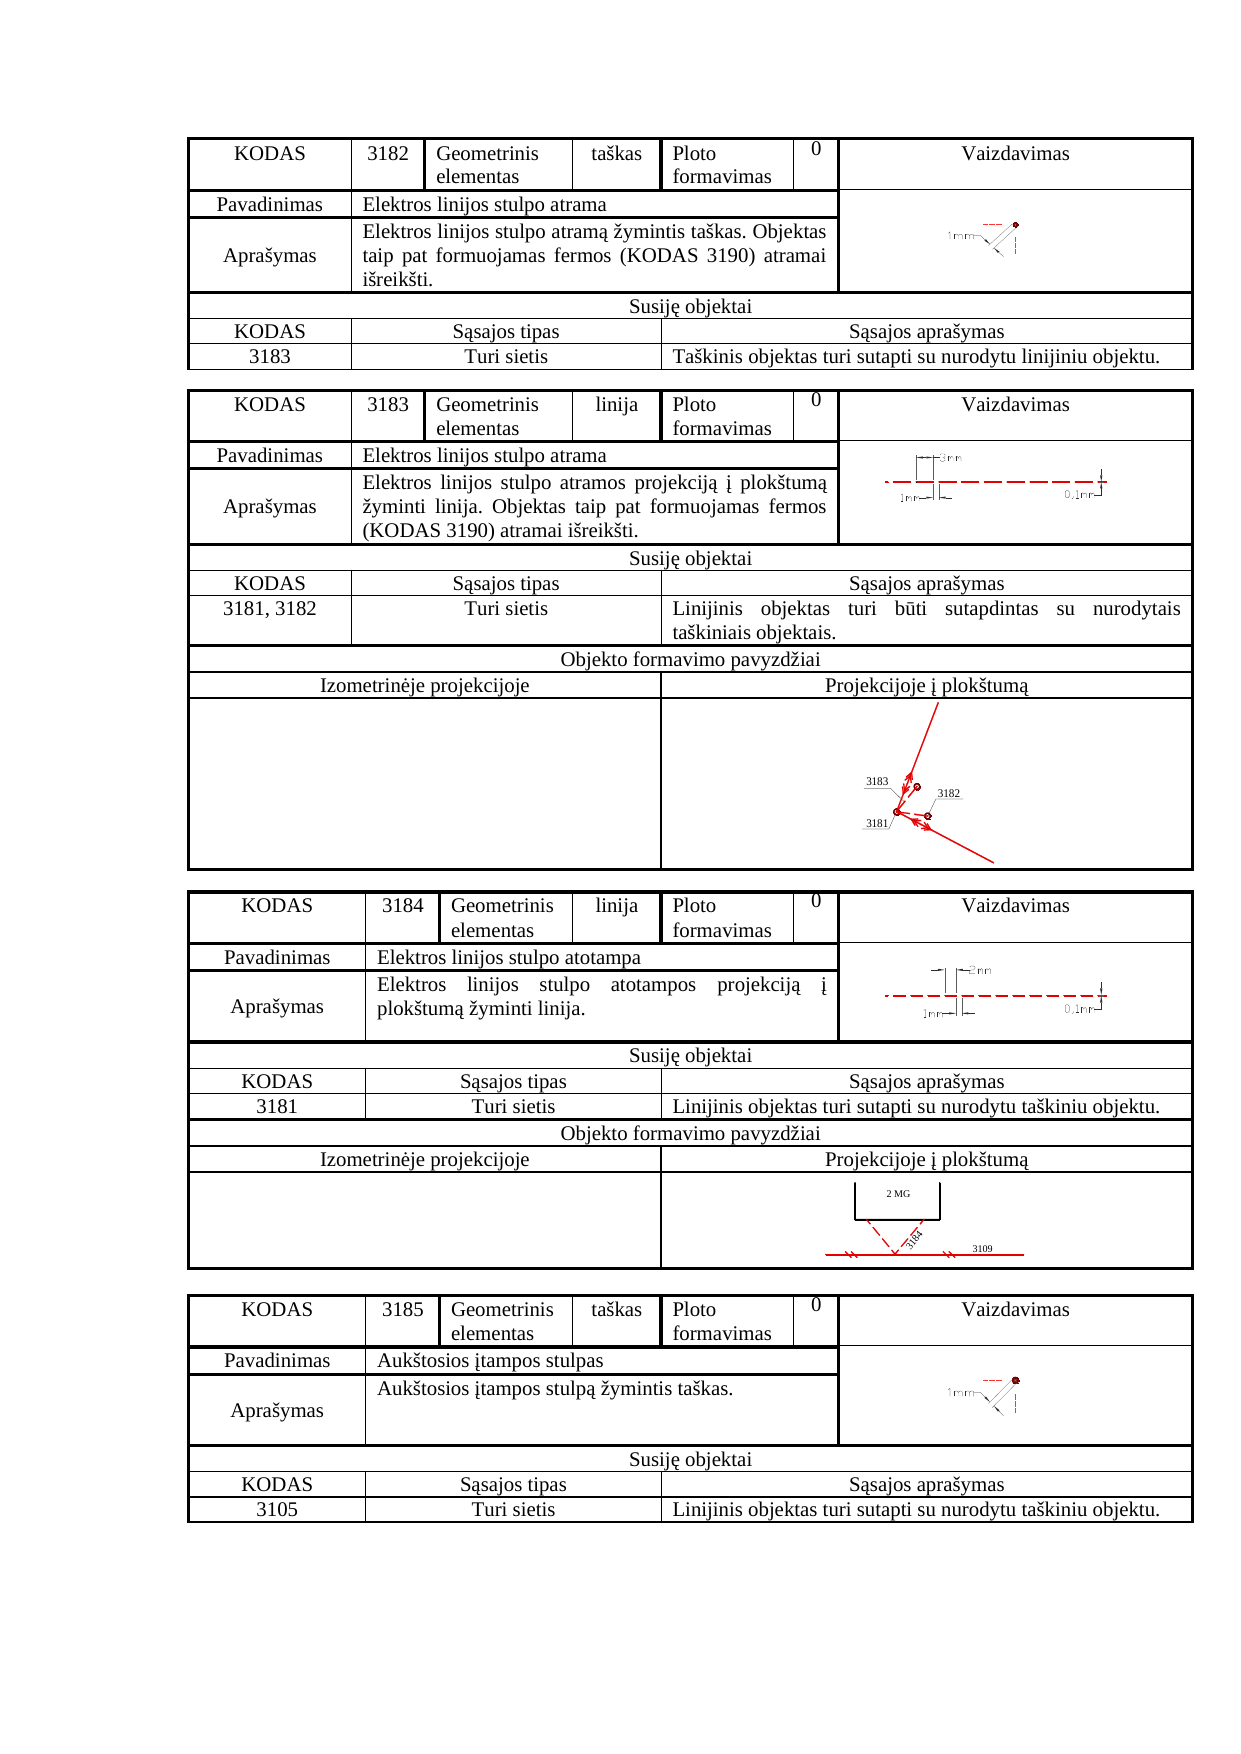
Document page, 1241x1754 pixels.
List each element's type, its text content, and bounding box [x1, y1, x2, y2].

table_header Ploto formavimas [663, 1297, 793, 1345]
table_cell Taškinis objektas turi sutapti su nurodytu linijiniu objektu. [662, 344, 1191, 368]
table_cell Pavadinimas [190, 1349, 365, 1372]
table_header Ploto formavimas [663, 140, 793, 188]
table_cell KODAS [190, 571, 351, 595]
table_cell [190, 1173, 660, 1267]
table_header KODAS [190, 894, 365, 942]
table_cell Turi sietis [352, 344, 661, 368]
table_header 3182 [352, 140, 423, 188]
table_cell Aprašymas [190, 1376, 365, 1444]
table_cell Sąsajos aprašymas [662, 1472, 1191, 1496]
table_cell Linijinis objektas turi sutapti su nurodytu taškiniu objektu. [662, 1094, 1191, 1118]
table_cell Elektros linijos stulpo atotampos projekciją į plokštumą žyminti linija. [366, 972, 837, 1040]
table_cell Projekcijoje į plokštumą [662, 673, 1191, 697]
table_header linija [573, 392, 659, 440]
table_header 3183 [352, 392, 423, 440]
table_header Vaizdavimas [840, 392, 1191, 440]
table_cell Susiję objektai [190, 1044, 1191, 1067]
table_cell [840, 441, 1191, 542]
table_cell KODAS [190, 319, 351, 343]
table_cell Sąsajos aprašymas [662, 571, 1191, 595]
table_header KODAS [190, 392, 351, 440]
table_cell Aprašymas [190, 219, 351, 291]
table_header  [794, 894, 837, 942]
table_cell [190, 699, 660, 868]
table_cell Aprašymas [190, 972, 365, 1040]
table_header taškas [573, 140, 659, 188]
table_cell Sąsajos tipas [352, 571, 661, 595]
table_header Ploto formavimas [663, 894, 793, 942]
table_cell Elektros linijos stulpo atrama [352, 192, 837, 216]
table_cell Sąsajos tipas [366, 1069, 661, 1093]
table_cell Susiję objektai [190, 546, 1191, 569]
table_cell Pavadinimas [190, 945, 365, 969]
table_cell Aukštosios įtampos stulpą žymintis taškas. [366, 1376, 837, 1444]
table_cell [662, 1173, 1191, 1267]
table_cell Sąsajos aprašymas [662, 319, 1191, 343]
table_cell 3181, 3182 [190, 596, 351, 644]
table_header Vaizdavimas [840, 1297, 1191, 1345]
table_cell Pavadinimas [190, 443, 351, 467]
table_header  [794, 140, 837, 188]
table_header taškas [573, 1297, 659, 1345]
table_cell 3181 [190, 1094, 365, 1118]
table_cell Turi sietis [352, 596, 661, 644]
table_cell Susiję objektai [190, 294, 1191, 318]
table_header KODAS [190, 1297, 365, 1345]
table_cell Aprašymas [190, 470, 351, 542]
table_cell Elektros linijos stulpo atramą žymintis taškas. Objektas taip pat formuojamas fermos (KODAS 3190) atramai išreikšti. [352, 219, 837, 291]
table_header Geometrinis elementas [441, 1297, 572, 1345]
table_header Vaizdavimas [840, 894, 1191, 942]
table_header 3184 [366, 894, 438, 942]
table_cell Linijinis objektas turi sutapti su nurodytu taškiniu objektu. [662, 1498, 1191, 1521]
table_header Geometrinis elementas [441, 894, 572, 942]
table_cell [662, 699, 1191, 868]
table_cell [840, 190, 1191, 291]
table_cell KODAS [190, 1069, 365, 1093]
table_cell Turi sietis [366, 1498, 661, 1521]
table_cell 3183 [190, 344, 351, 368]
table_header 3185 [366, 1297, 438, 1345]
table_cell [840, 943, 1191, 1040]
table_header KODAS [190, 140, 351, 188]
table_header Geometrinis elementas [426, 392, 572, 440]
table_cell Pavadinimas [190, 192, 351, 216]
table_cell Elektros linijos stulpo atotampa [366, 945, 837, 969]
table_cell Sąsajos tipas [366, 1472, 661, 1496]
table_header linija [573, 894, 659, 942]
table_header Geometrinis elementas [426, 140, 572, 188]
table_header Vaizdavimas [840, 140, 1191, 188]
table_cell Linijinis objektas turi būti sutapdintas su nurodytais taškiniais objektais. [662, 596, 1191, 644]
table_cell Projekcijoje į plokštumą [662, 1147, 1191, 1171]
table_cell Objekto formavimo pavyzdžiai [190, 647, 1191, 671]
table_header Ploto formavimas [663, 392, 793, 440]
table_header  [794, 392, 837, 440]
table_cell KODAS [190, 1472, 365, 1496]
table_header  [794, 1297, 837, 1345]
table_cell Susiję objektai [190, 1447, 1191, 1471]
table_cell Izometrinėje projekcijoje [190, 673, 660, 697]
table_cell Sąsajos aprašymas [662, 1069, 1191, 1093]
table_cell Sąsajos tipas [352, 319, 661, 343]
table_cell Izometrinėje projekcijoje [190, 1147, 660, 1171]
table_cell Elektros linijos stulpo atrama [352, 443, 837, 467]
table_cell Elektros linijos stulpo atramos projekciją į plokštumą žyminti linija. Objektas taip pat formuojamas fermos (KODAS 3190) atramai išreikšti. [352, 470, 837, 542]
table_cell Objekto formavimo pavyzdžiai [190, 1121, 1191, 1145]
table_cell 3105 [190, 1498, 365, 1521]
table_cell Aukštosios įtampos stulpas [366, 1349, 837, 1372]
table_cell Turi sietis [366, 1094, 661, 1118]
table_cell [840, 1346, 1191, 1444]
